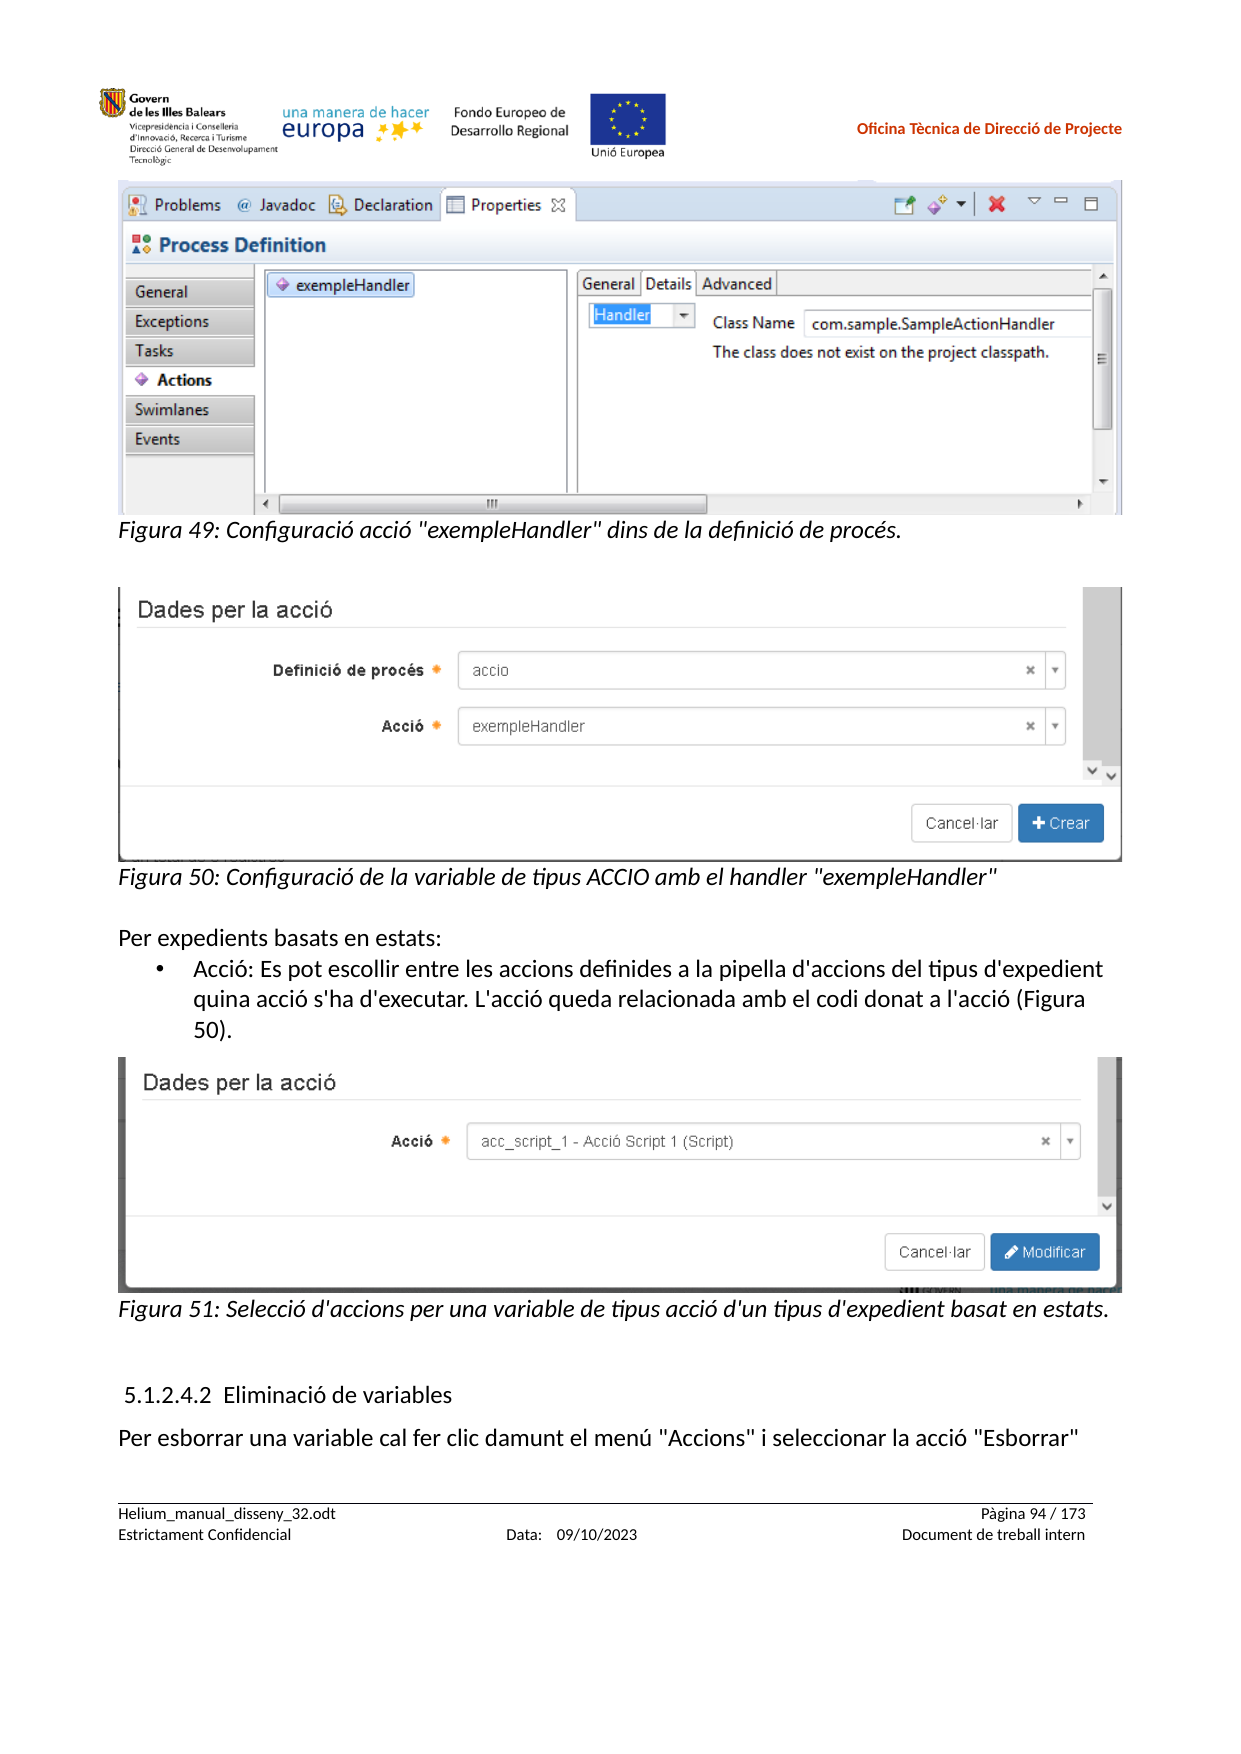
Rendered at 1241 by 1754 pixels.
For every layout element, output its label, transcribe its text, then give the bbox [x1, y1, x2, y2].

text Figura 50: Configuració de la variable de tipus ACCIO amb el handler "exempleHandler" [118, 862, 1122, 892]
text Figura 49: Configuració acció "exempleHandler" dins de la definició de procés. [118, 515, 1122, 545]
text Figura 51: Selecció d'accions per una variable de tipus acció d'un tipus d'expedient basat en estats. [118, 1293, 1122, 1323]
text Per esborrar una variable cal fer clic damunt el menú "Accions" i seleccionar la acció "Esborrar" [118, 1422, 1122, 1452]
text Per expedients basats en estats: [118, 922, 1122, 953]
picture [118, 1057, 1123, 1293]
list Acció: Es pot escollir entre les accions definides a la pipella d'accions del tipus d'expedient quina acció s'ha d'executar. L'acció queda relacionada amb el codi donat a l'acció (Figura 50). [156, 953, 1122, 1044]
subtitle Eliminació de variables [118, 1379, 1122, 1409]
picture [118, 587, 1123, 862]
picture [99, 87, 668, 166]
